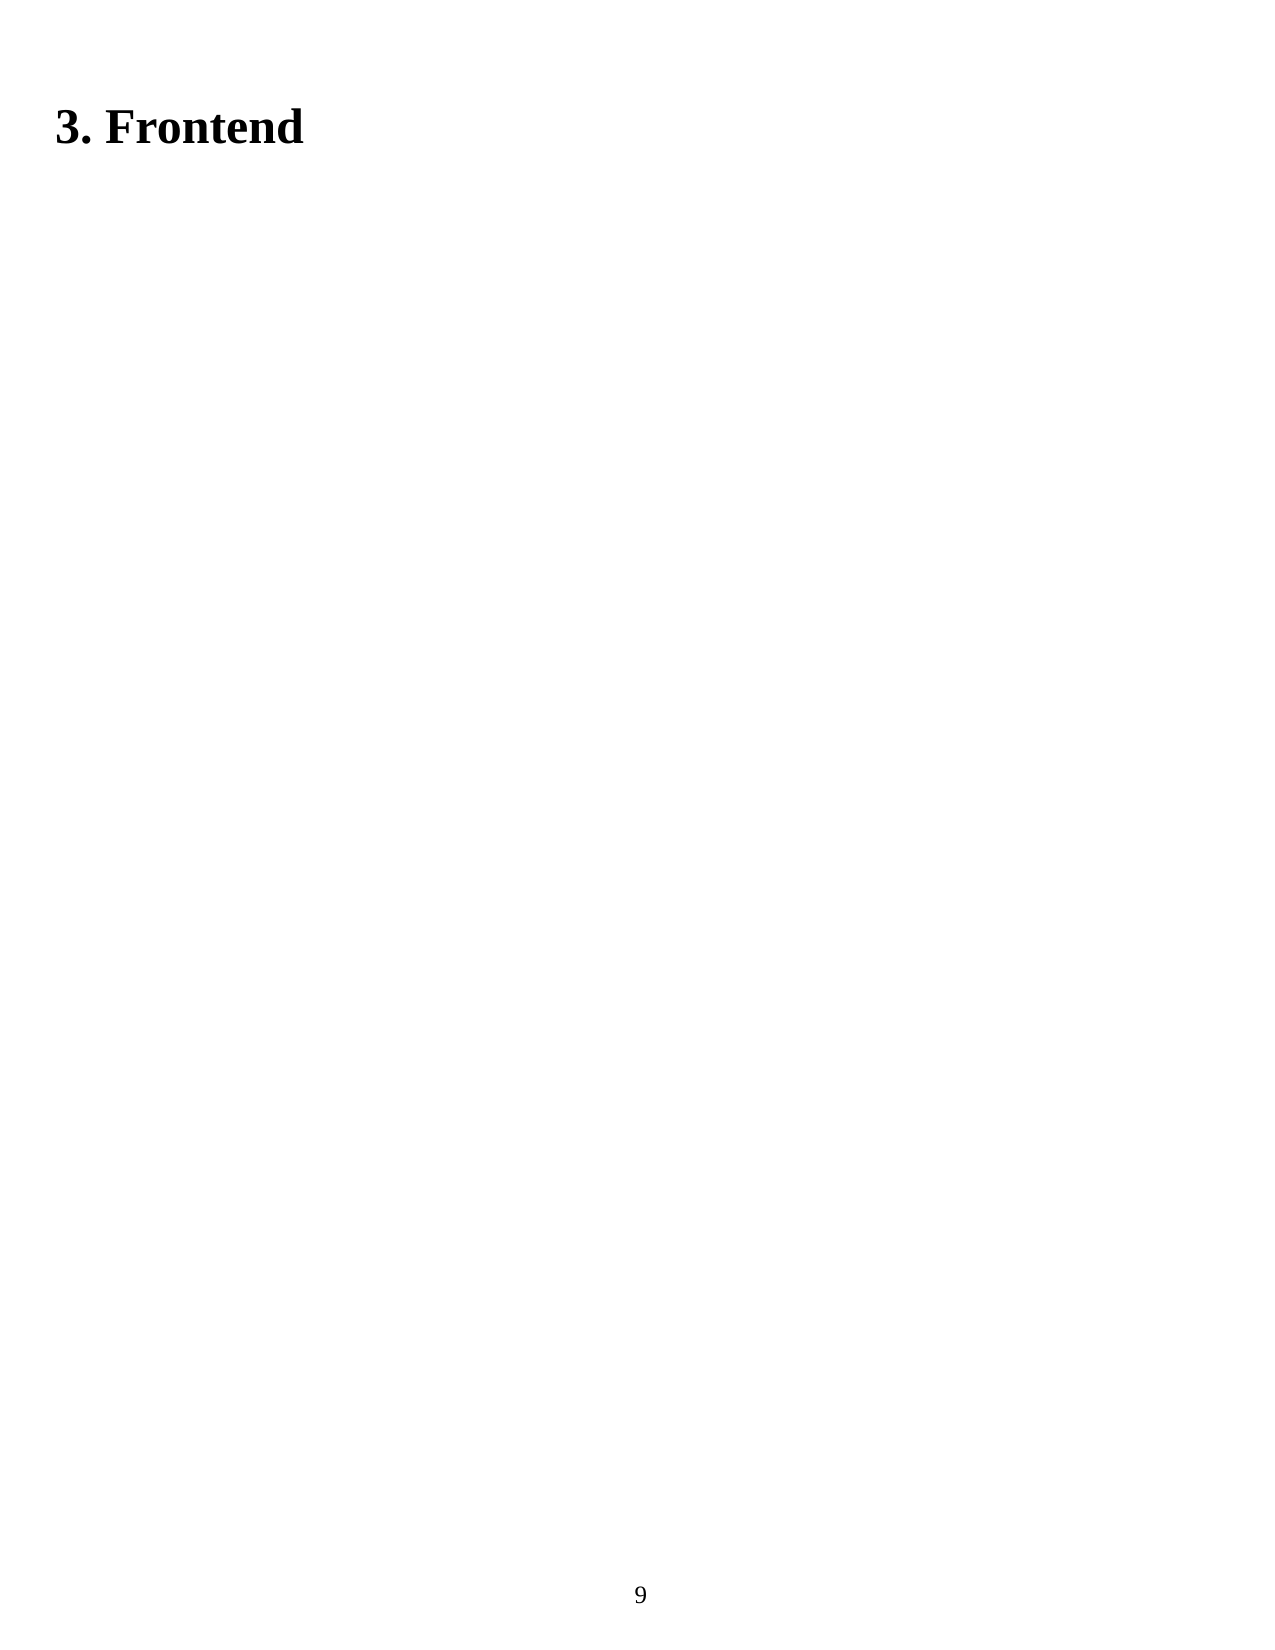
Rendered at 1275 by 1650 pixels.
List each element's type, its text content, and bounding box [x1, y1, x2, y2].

subtitle 3. Frontend [55, 96, 1227, 154]
